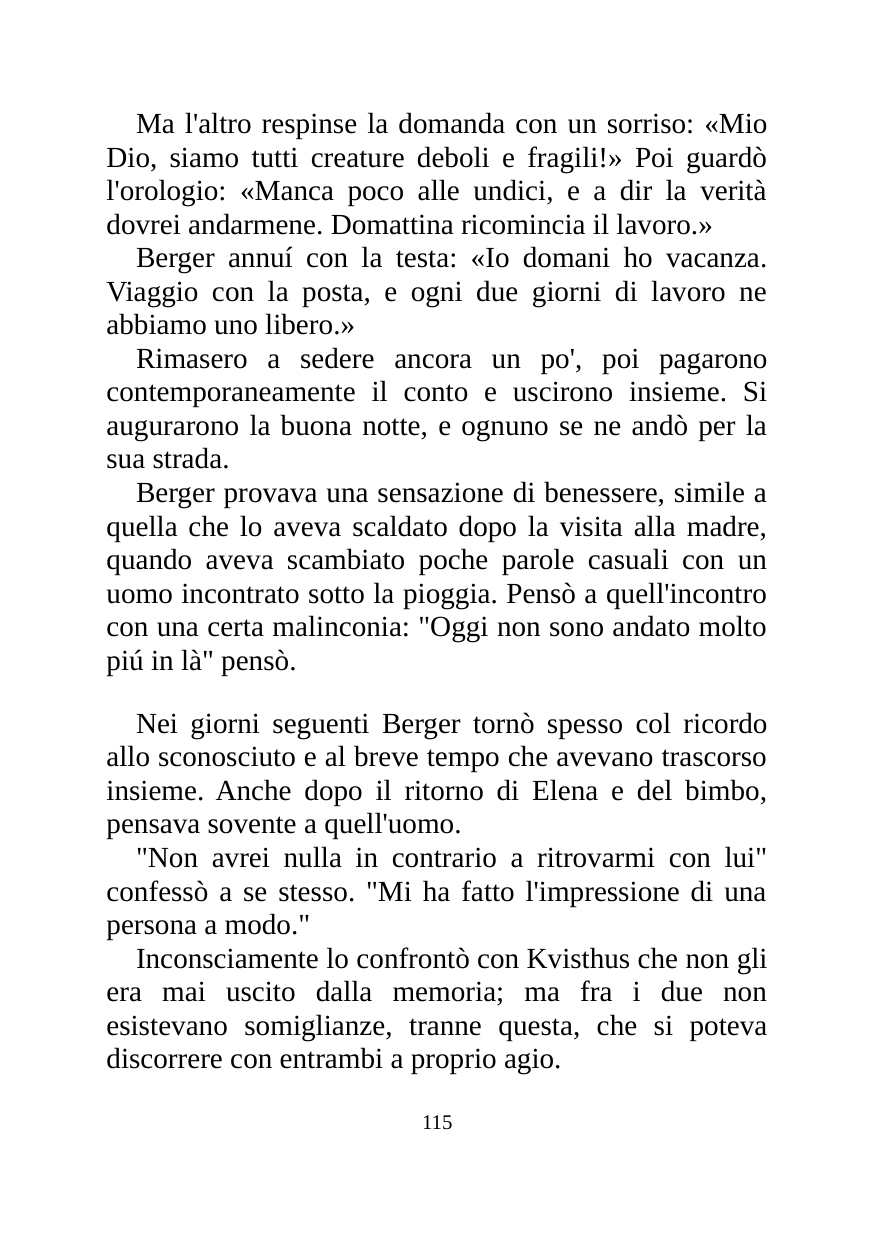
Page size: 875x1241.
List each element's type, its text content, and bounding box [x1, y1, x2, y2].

text Berger annuí con la testa: «Io domani ho vacanza. Viaggio con la posta, e ogni due giorni di lavoro ne abbiamo uno libero.» [106, 240, 768, 341]
text Berger provava una sensazione di benessere, simile a quella che lo aveva scaldato dopo la visita alla madre, quando aveva scambiato poche parole casuali con un uomo incontrato sotto la pioggia. Pensò a quell'incontro con una certa malinconia: "Oggi non sono andato molto piú in là" pensò. [106, 475, 768, 676]
text Rimasero a sedere ancora un po', poi pagarono contemporaneamente il conto e uscirono insieme. Si augurarono la buona notte, e ognuno se ne andò per la sua strada. [106, 341, 768, 475]
text Nei giorni seguenti Berger tornò spesso col ricordo allo sconosciuto e al breve tempo che avevano trascorso insieme. Anche dopo il ritorno di Elena e del bimbo, pensava sovente a quell'uomo. [106, 706, 768, 840]
text Inconsciamente lo confrontò con Kvisthus che non gli era mai uscito dalla memoria; ma fra i due non esistevano somiglianze, tranne questa, che si poteva discorrere con entrambi a proprio agio. [106, 941, 768, 1075]
text "Non avrei nulla in contrario a ritrovarmi con lui" confessò a se stesso. "Mi ha fatto l'impressione di una persona a modo." [106, 840, 768, 941]
text Ma l'altro respinse la domanda con un sorriso: «Mio Dio, siamo tutti creature deboli e fragili!» Poi guardò l'orologio: «Manca poco alle undici, e a dir la verità dovrei andarmene. Domattina ricomincia il lavoro.» [106, 106, 768, 240]
